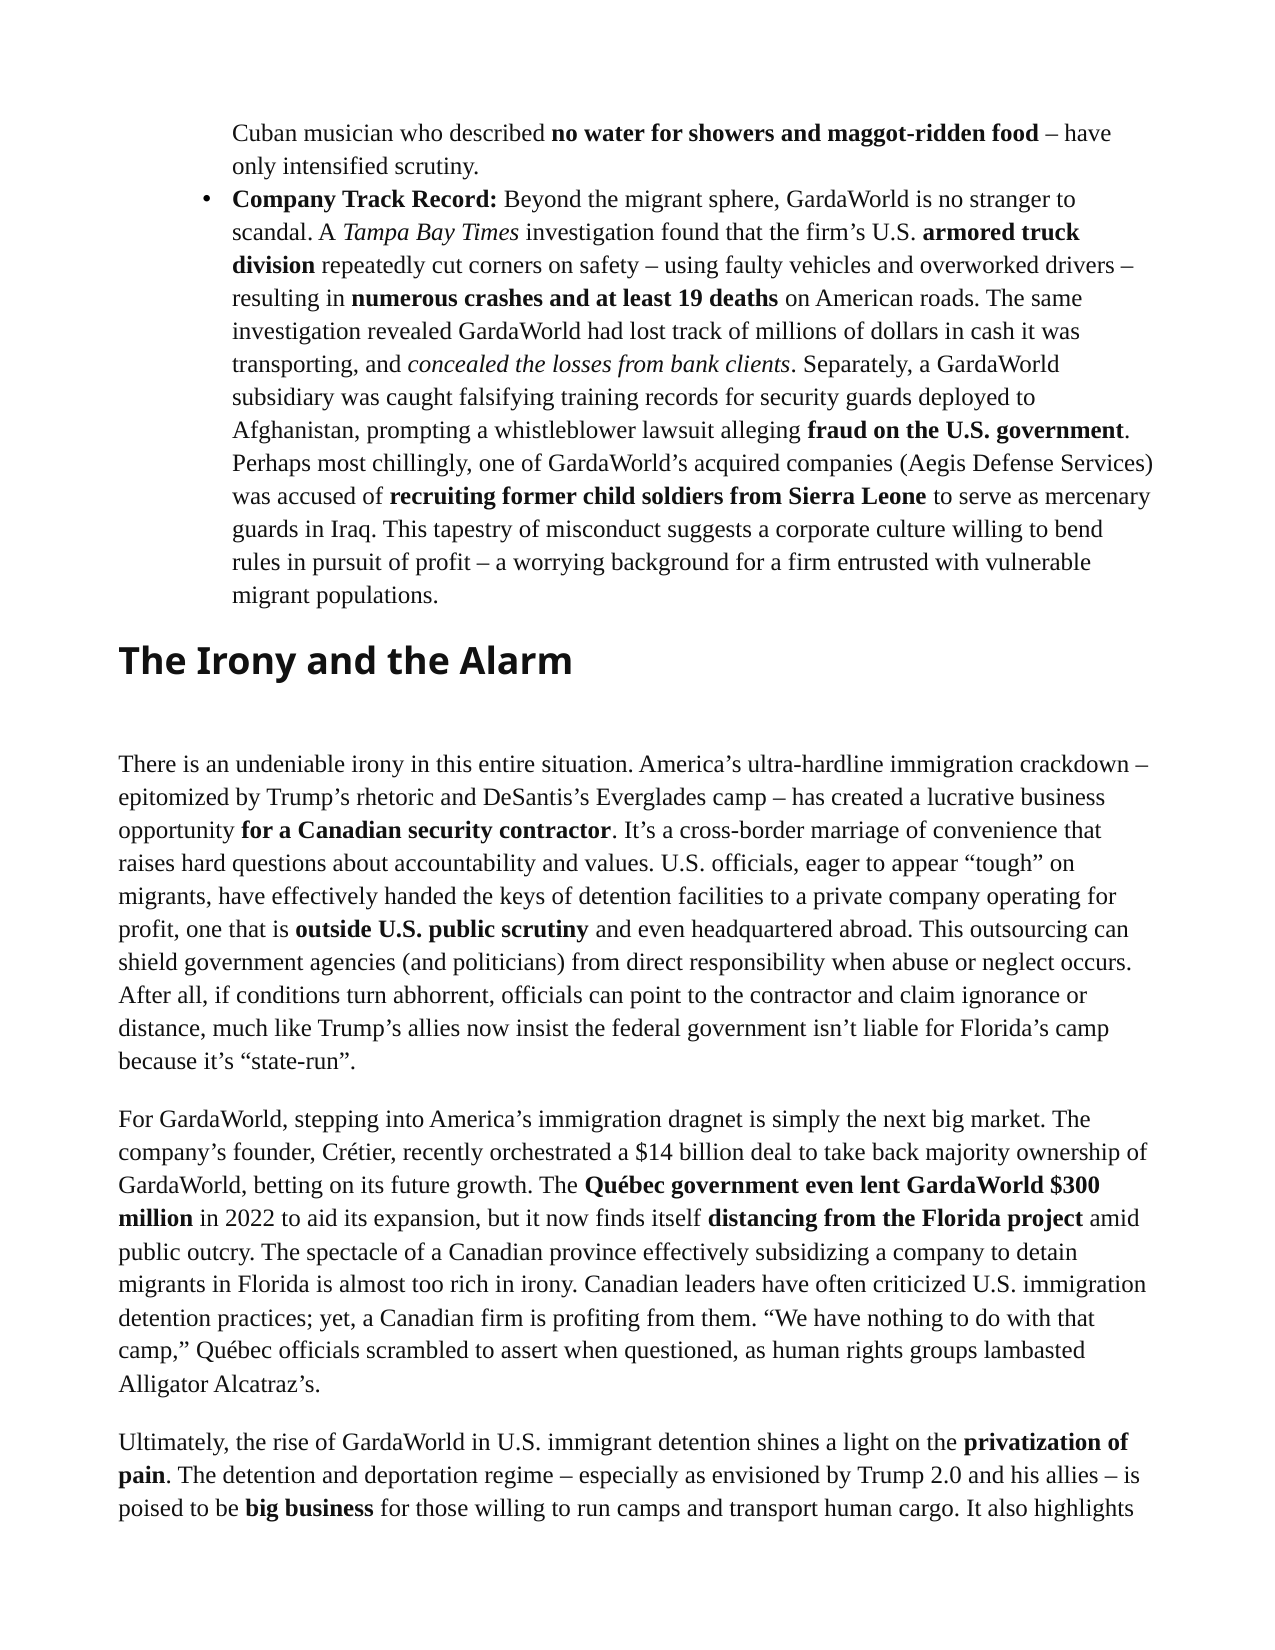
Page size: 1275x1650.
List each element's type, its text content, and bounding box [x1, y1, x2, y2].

text For GardaWorld, stepping into America’s immigration dragnet is simply the next big market. The company’s founder, Crétier, recently orchestrated a $14 billion deal to take back majority ownership of GardaWorld, betting on its future growth. The Québec government even lent GardaWorld $300 million in 2022 to aid its expansion, but it now finds itself distancing from the Florida project amid public outcry. The spectacle of a Canadian province effectively subsidizing a company to detain migrants in Florida is almost too rich in irony. Canadian leaders have often criticized U.S. immigration detention practices; yet, a Canadian firm is profiting from them. “We have nothing to do with that camp,” Québec officials scrambled to assert when questioned, as human rights groups lambasted Alligator Alcatraz’s. [118, 1104, 1157, 1397]
list Cuban musician who described no water for showers and maggot-ridden food – have only intensified scrutiny. [202, 118, 1157, 180]
text There is an undeniable irony in this entire situation. America’s ultra-hardline immigration crackdown – epitomized by Trump’s rhetoric and DeSantis’s Everglades camp – has created a lucrative business opportunity for a Canadian security contractor. It’s a cross-border marriage of convenience that raises hard questions about accountability and values. U.S. officials, eager to appear “tough” on migrants, have effectively handed the keys of detention facilities to a private company operating for profit, one that is outside U.S. public scrutiny and even headquartered abroad. This outsourcing can shield government agencies (and politicians) from direct responsibility when abuse or neglect occurs. After all, if conditions turn abhorrent, officials can point to the contractor and claim ignorance or distance, much like Trump’s allies now insist the federal government isn’t liable for Florida’s camp because it’s “state-run”. [118, 749, 1157, 1075]
text Ultimately, the rise of GardaWorld in U.S. immigrant detention shines a light on the privatization of pain. The detention and deportation regime – especially as envisioned by Trump 2.0 and his allies – is poised to be big business for those willing to run camps and transport human cargo. It also highlights [118, 1427, 1157, 1521]
list Company Track Record: Beyond the migrant sphere, GardaWorld is no stranger to scandal. A Tampa Bay Times investigation found that the firm’s U.S. armored truck division repeatedly cut corners on safety – using faulty vehicles and overworked drivers – resulting in numerous crashes and at least 19 deaths on American roads. The same investigation revealed GardaWorld had lost track of millions of dollars in cash it was transporting, and concealed the losses from bank clients. Separately, a GardaWorld subsidiary was caught falsifying training records for security guards deployed to Afghanistan, prompting a whistleblower lawsuit alleging fraud on the U.S. government. Perhaps most chillingly, one of GardaWorld’s acquired companies (Aegis Defense Services) was accused of recruiting former child soldiers from Sierra Leone to serve as mercenary guards in Iraq. This tapestry of misconduct suggests a corporate culture willing to bend rules in pursuit of profit – a worrying background for a firm entrusted with vulnerable migrant populations. [202, 184, 1157, 609]
subtitle The Irony and the Alarm [118, 634, 1157, 685]
